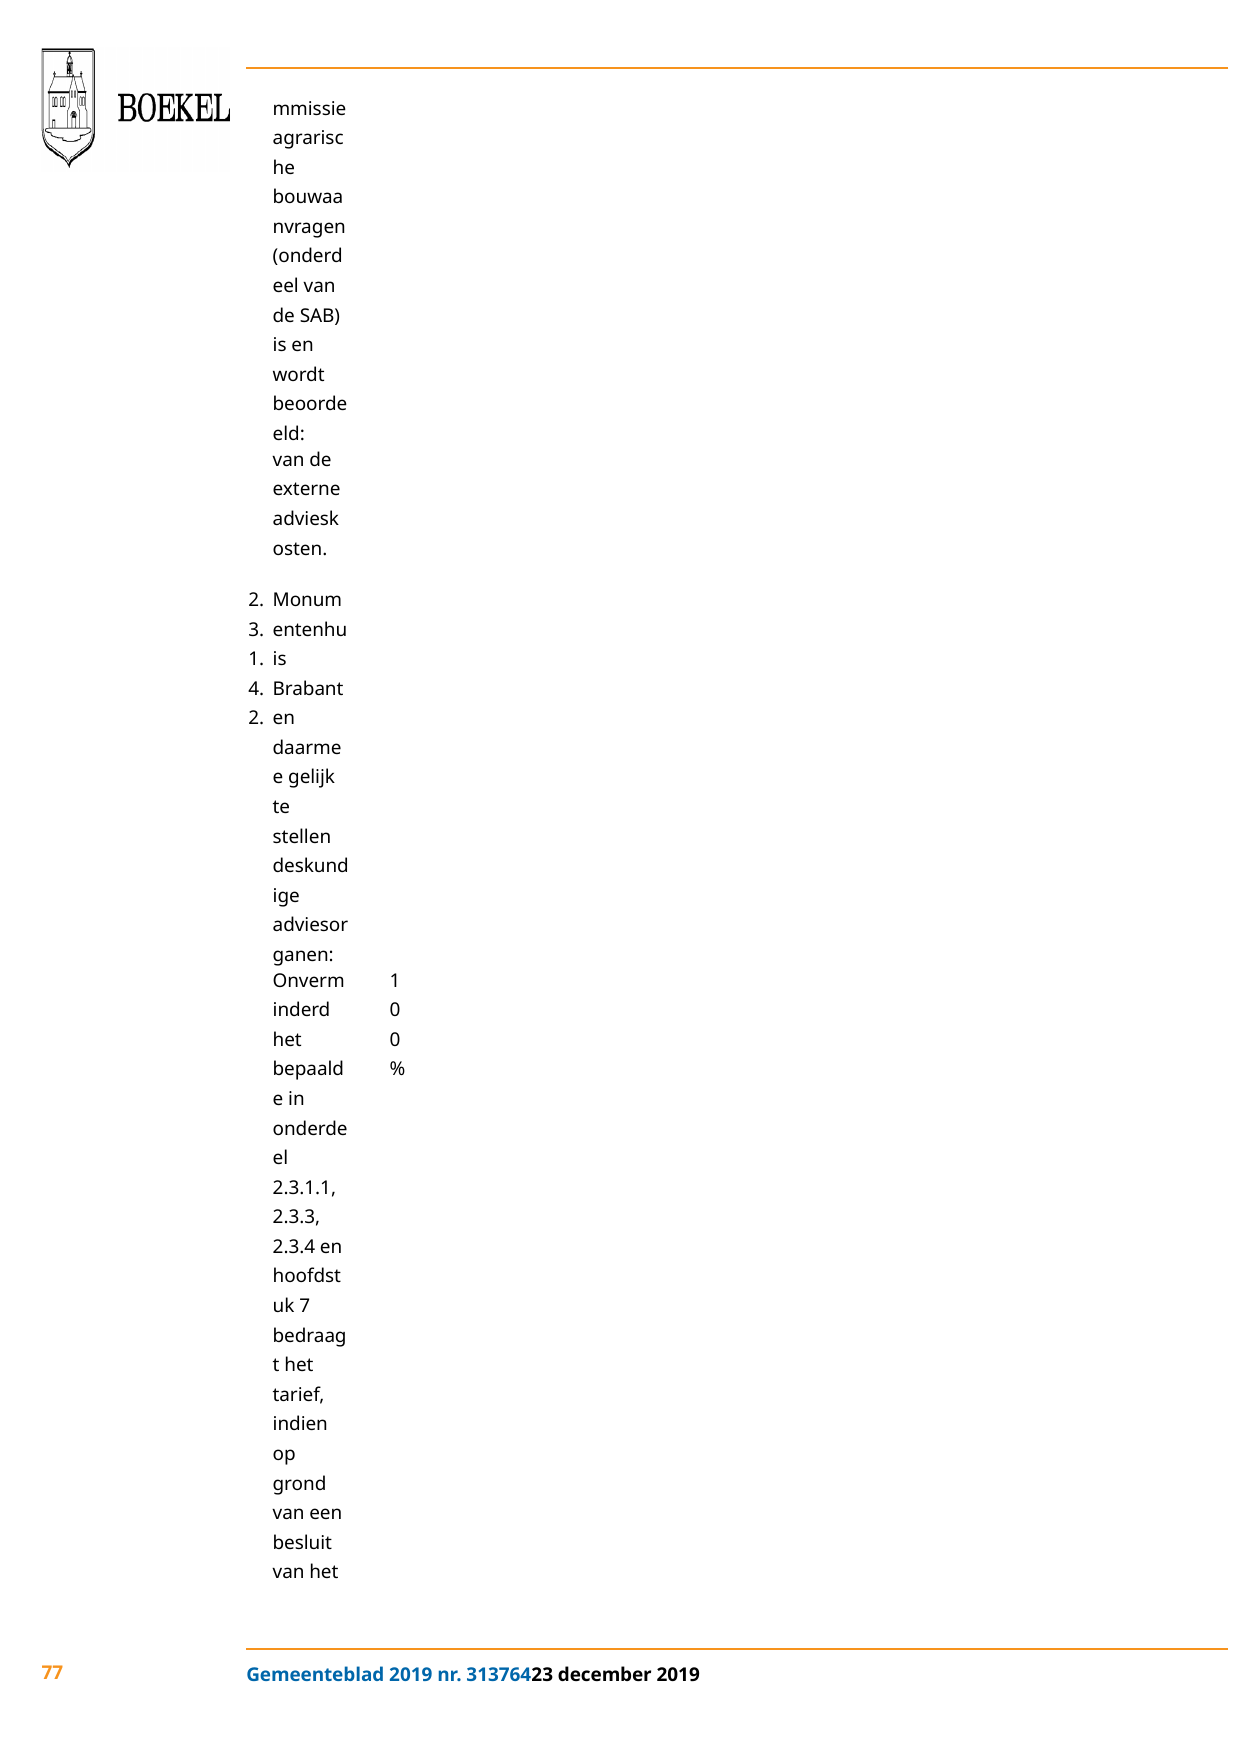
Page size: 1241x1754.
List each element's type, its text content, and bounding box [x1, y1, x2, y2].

table_cell [870, 586, 911, 967]
table_cell [1071, 95, 1111, 446]
table_cell [710, 560, 750, 586]
table_cell [349, 446, 369, 560]
table_cell [830, 586, 870, 967]
table_cell [409, 446, 429, 560]
table_cell [1031, 446, 1071, 560]
table_cell [830, 967, 870, 1584]
table_cell [750, 967, 790, 1584]
table_cell [750, 95, 790, 446]
table_cell [790, 446, 830, 560]
table_cell [991, 967, 1031, 1584]
table_cell [1071, 560, 1111, 586]
table_cell [991, 560, 1031, 586]
table_cell [870, 560, 911, 586]
table_cell [630, 560, 670, 586]
table_cell [911, 560, 951, 586]
table_cell [790, 95, 830, 446]
table_cell [349, 95, 369, 446]
table_cell [710, 586, 750, 967]
table_cell [273, 560, 349, 586]
table_cell [409, 586, 429, 967]
table_cell [248, 560, 272, 586]
table_cell [349, 967, 369, 1584]
table_cell [911, 95, 951, 446]
table_cell [429, 586, 469, 967]
table_cell [590, 586, 630, 967]
table_cell [590, 95, 630, 446]
table_cell [248, 95, 272, 446]
table_cell [369, 95, 389, 446]
table_cell 2.3.1.4.2. [248, 586, 272, 967]
table_cell [510, 560, 549, 586]
table_cell [1111, 446, 1152, 560]
table_cell van de externe advieskosten. [273, 446, 349, 560]
table_cell [349, 586, 369, 967]
table_cell [710, 446, 750, 560]
table_cell [469, 586, 509, 967]
table_cell [550, 586, 590, 967]
table_cell [710, 95, 750, 446]
table_cell [369, 446, 389, 560]
table_cell [830, 560, 870, 586]
table_cell [550, 446, 590, 560]
table_cell [750, 446, 790, 560]
table_cell [790, 560, 830, 586]
table_cell [630, 967, 670, 1584]
table_cell [429, 95, 469, 446]
table_cell [1031, 95, 1071, 446]
table_cell [870, 95, 911, 446]
table_cell [469, 967, 509, 1584]
table_cell [991, 446, 1031, 560]
table_cell Onverminderd het bepaalde in onderdeel 2.3.1.1, 2.3.3, 2.3.4 en hoofdstuk 7 bedraagt het tarief, indien op grond van een besluit van het [273, 967, 349, 1584]
table_cell [991, 586, 1031, 967]
table_cell [469, 95, 509, 446]
table_cell [790, 967, 830, 1584]
table_cell [409, 95, 429, 446]
table_cell [248, 446, 272, 560]
table_cell [369, 560, 389, 586]
table_cell [550, 560, 590, 586]
table_cell [951, 560, 991, 586]
table_cell [1071, 586, 1111, 967]
table_cell [951, 446, 991, 560]
table_cell [590, 560, 630, 586]
table_cell [911, 446, 951, 560]
table_cell [1111, 95, 1152, 446]
table_cell [349, 560, 369, 586]
table_cell [409, 967, 429, 1584]
table_cell [670, 586, 710, 967]
table_cell [429, 446, 469, 560]
table_cell [710, 967, 750, 1584]
table_cell [510, 586, 549, 967]
table_cell [389, 560, 409, 586]
table_cell [389, 95, 409, 446]
table_cell [630, 95, 670, 446]
table_cell [670, 560, 710, 586]
table_cell mmissie agrarische bouwaanvragen (onderdeel van de SAB) is en wordt beoordeeld: [273, 95, 349, 446]
table_cell [1031, 560, 1071, 586]
table_cell [469, 560, 509, 586]
table_cell [951, 95, 991, 446]
table_cell [248, 967, 272, 1584]
table_cell [630, 586, 670, 967]
table_cell [510, 446, 549, 560]
table_cell [911, 586, 951, 967]
table_cell [429, 967, 469, 1584]
table_cell [389, 586, 409, 967]
table_cell [429, 560, 469, 586]
table_cell [550, 95, 590, 446]
table_cell [369, 967, 389, 1584]
table_cell [670, 95, 710, 446]
table_cell [1071, 446, 1111, 560]
table_cell [670, 967, 710, 1584]
table_cell [469, 446, 509, 560]
table_cell [870, 967, 911, 1584]
table_cell [750, 560, 790, 586]
table_cell [870, 446, 911, 560]
table_cell [951, 967, 991, 1584]
table_cell [790, 586, 830, 967]
table_cell [1071, 967, 1111, 1584]
table_cell [590, 967, 630, 1584]
table_cell [911, 967, 951, 1584]
table_cell [830, 95, 870, 446]
table_cell [1111, 967, 1152, 1584]
table_cell [951, 586, 991, 967]
table_cell [1111, 586, 1152, 967]
table_cell [409, 560, 429, 586]
table_cell [991, 95, 1031, 446]
table_cell [830, 446, 870, 560]
table_cell [630, 446, 670, 560]
table_cell [670, 446, 710, 560]
table_cell 100% [389, 967, 409, 1584]
table_cell [1031, 967, 1071, 1584]
table_cell [1031, 586, 1071, 967]
table_cell Monumentenhuis Brabant en daarmee gelijk te stellen deskundige adviesorganen: [273, 586, 349, 967]
table_cell [510, 967, 549, 1584]
table_cell [1111, 560, 1152, 586]
table_cell [550, 967, 590, 1584]
table_cell [590, 446, 630, 560]
picture [41, 47, 231, 172]
table_cell [369, 586, 389, 967]
table_cell [510, 95, 549, 446]
table_cell [389, 446, 409, 560]
table_cell [750, 586, 790, 967]
